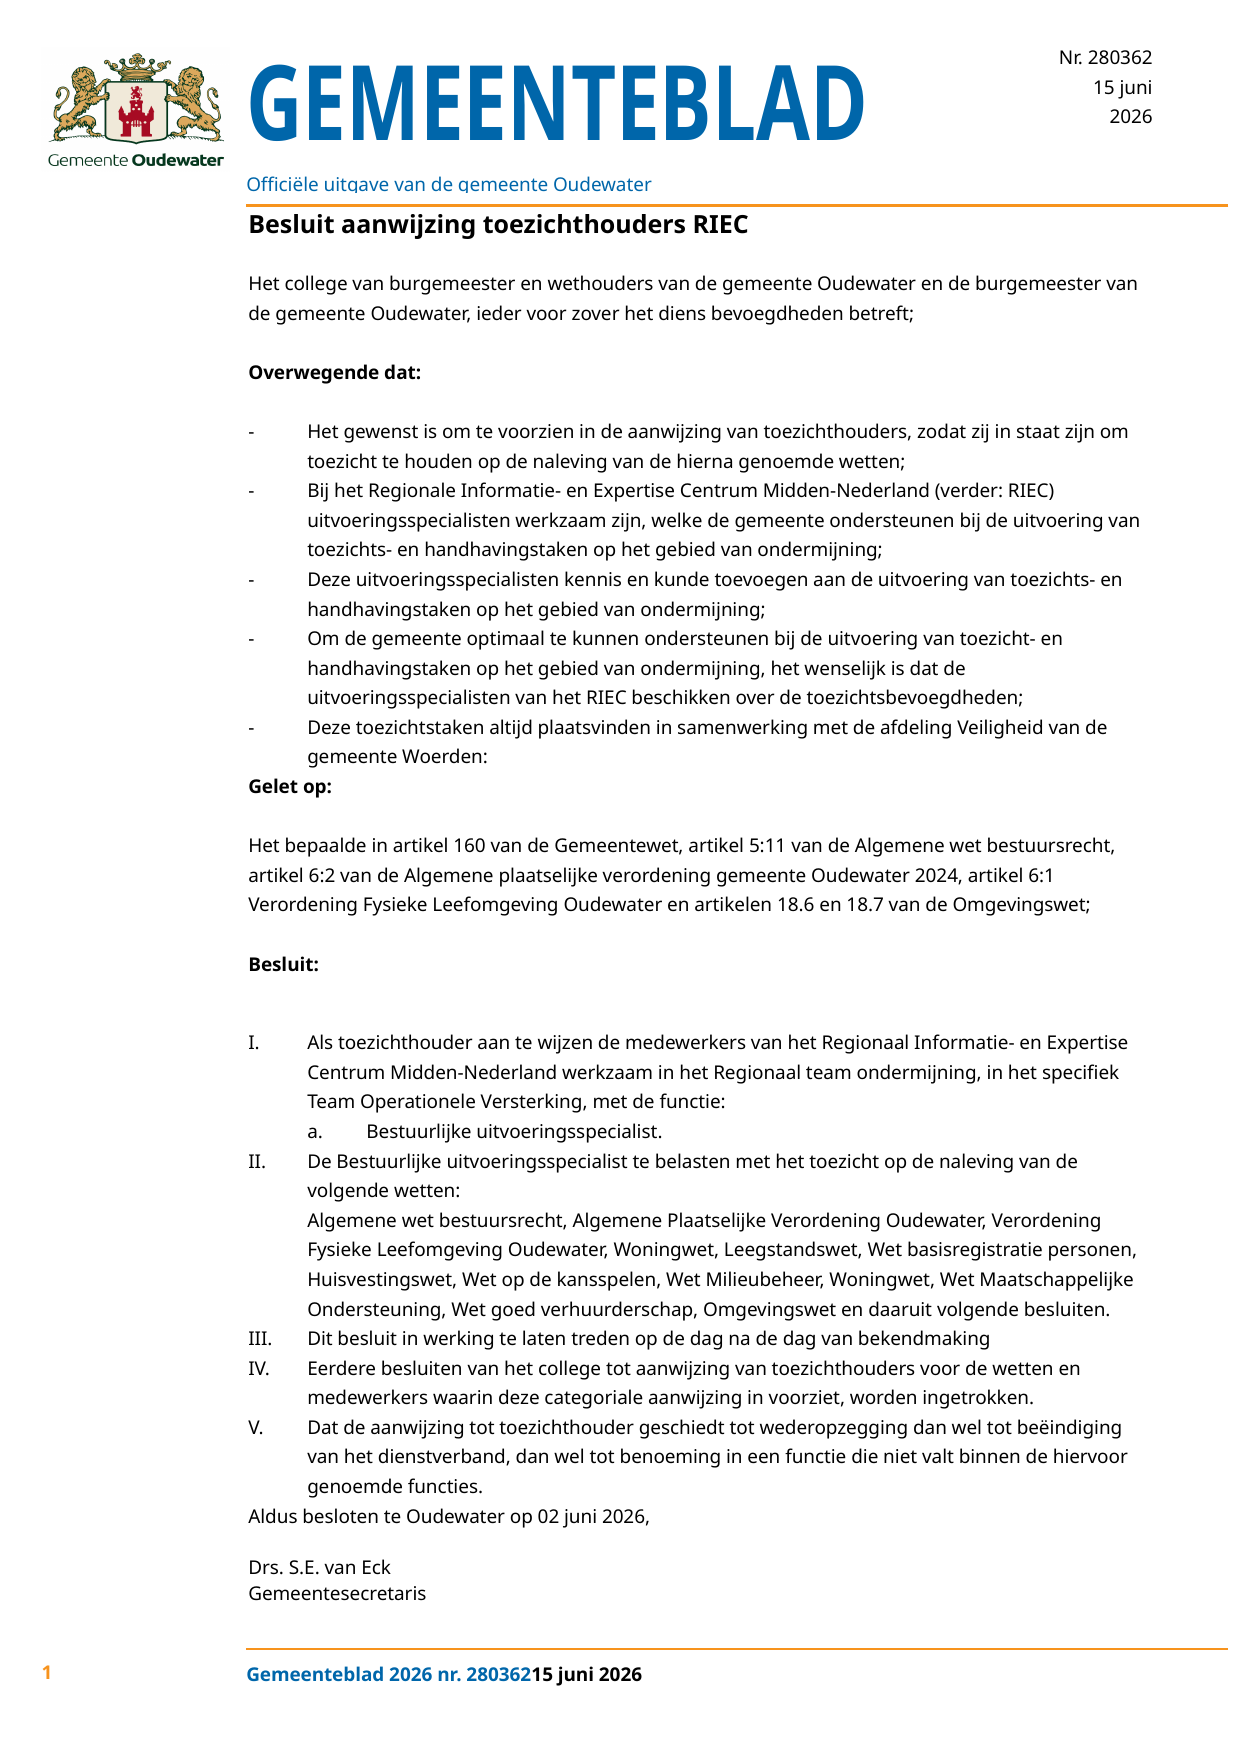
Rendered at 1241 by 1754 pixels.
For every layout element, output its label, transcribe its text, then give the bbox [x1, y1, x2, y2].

text Drs. S.E. van Eck [248, 1554, 1152, 1580]
picture [41, 47, 231, 172]
list Dat de aanwijzing tot toezichthouder geschiedt tot wederopzegging dan wel tot beëindiging van het dienstverband, dan wel tot benoeming in een functie die niet valt binnen de hiervoor genoemde functies. [248, 1414, 1152, 1499]
list Deze uitvoeringsspecialisten kennis en kunde toevoegen aan de uitvoering van toezichts- en handhavingstaken op het gebied van ondermijning; [248, 566, 1152, 621]
text Besluit: [248, 951, 1152, 976]
list Deze toezichtstaken altijd plaatsvinden in samenwerking met de afdeling Veiligheid van de gemeente Woerden: [248, 714, 1152, 769]
text Gelet op: [248, 773, 1152, 799]
text Het bepaalde in artikel 160 van de Gemeentewet, artikel 5:11 van de Algemene wet bestuursrecht, artikel 6:2 van de Algemene plaatselijke verordening gemeente Oudewater 2024, artikel 6:1 Verordening Fysieke Leefomgeving Oudewater en artikelen 18.6 en 18.7 van de Omgevingswet; [248, 832, 1152, 917]
text Gemeentesecretaris [248, 1580, 1152, 1606]
text Het college van burgemeester en wethouders van de gemeente Oudewater en de burgemeester van de gemeente Oudewater, ieder voor zover het diens bevoegdheden betreft; [248, 270, 1152, 326]
list Algemene wet bestuursrecht, Algemene Plaatselijke Verordening Oudewater, Verordening Fysieke Leefomgeving Oudewater, Woningwet, Leegstandswet, Wet basisregistratie personen, Huisvestingswet, Wet op de kansspelen, Wet Milieubeheer, Woningwet, Wet Maatschappelijke Ondersteuning, Wet goed verhuurderschap, Omgevingswet en daaruit volgende besluiten. [248, 1207, 1152, 1322]
list Het gewenst is om te voorzien in de aanwijzing van toezichthouders, zodat zij in staat zijn om toezicht te houden op de naleving van de hierna genoemde wetten; [248, 418, 1152, 473]
list Als toezichthouder aan te wijzen de medewerkers van het Regionaal Informatie- en Expertise Centrum Midden-Nederland werkzaam in het Regionaal team ondermijning, in het specifiek Team Operationele Versterking, met de functie: [248, 1029, 1152, 1114]
text Besluit aanwijzing toezichthouders RIEC [248, 207, 1152, 241]
list Om de gemeente optimaal te kunnen ondersteunen bij de uitvoering van toezicht- en handhavingstaken op het gebied van ondermijning, het wenselijk is dat de uitvoeringsspecialisten van het RIEC beschikken over de toezichtsbevoegdheden; [248, 625, 1152, 710]
list Eerdere besluiten van het college tot aanwijzing van toezichthouders voor de wetten en medewerkers waarin deze categoriale aanwijzing in voorziet, worden ingetrokken. [248, 1355, 1152, 1410]
text Overwegende dat: [248, 359, 1152, 385]
text Aldus besloten te Oudewater op 02 juni 2026, [248, 1503, 1152, 1529]
list De Bestuurlijke uitvoeringsspecialist te belasten met het toezicht op de naleving van de volgende wetten: [248, 1148, 1152, 1203]
list Bij het Regionale Informatie- en Expertise Centrum Midden-Nederland (verder: RIEC) uitvoeringsspecialisten werkzaam zijn, welke de gemeente ondersteunen bij de uitvoering van toezichts- en handhavingstaken op het gebied van ondermijning; [248, 477, 1152, 562]
list Dit besluit in werking te laten treden op de dag na de dag van bekendmaking [248, 1325, 1152, 1351]
list Bestuurlijke uitvoeringsspecialist. [307, 1118, 1152, 1144]
